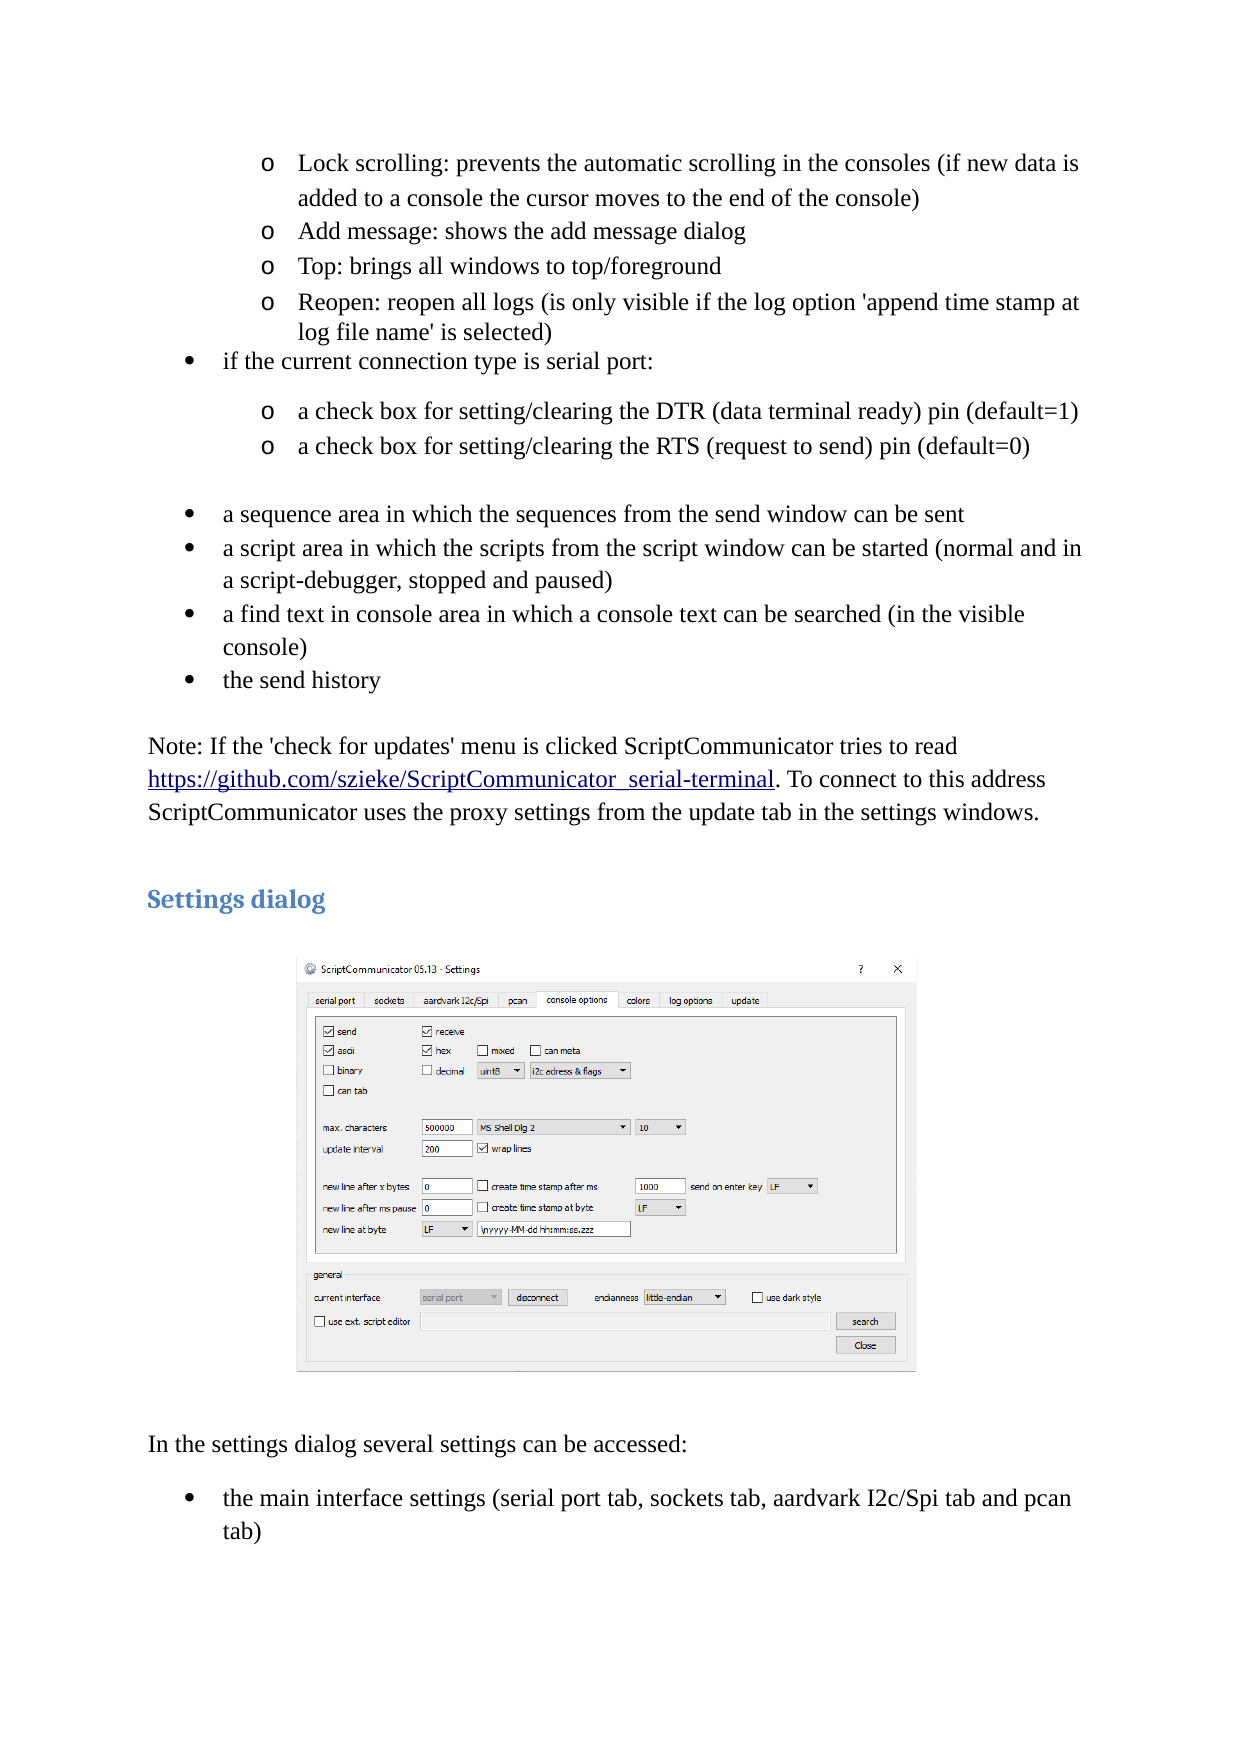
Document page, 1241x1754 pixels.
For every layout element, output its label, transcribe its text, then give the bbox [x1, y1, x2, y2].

list Top: brings all windows to top/foreground [260, 251, 1093, 282]
subtitle Settings dialog [148, 884, 1093, 915]
list the main interface settings (serial port tab, sockets tab, aardvark I2c/Spi tab and pcan tab) [185, 1483, 1093, 1545]
list if the current connection type is serial port: [185, 346, 1093, 375]
list a check box for setting/clearing the DTR (data terminal ready) pin (default=1) [260, 396, 1093, 427]
list Reopen: reopen all logs (is only visible if the log option 'append time stamp at log file name' is selected) [260, 287, 1093, 346]
list a sequence area in which the sequences from the send window can be sent [185, 499, 1093, 528]
list a script area in which the scripts from the script window can be started (normal and in a script-debugger, stopped and paused) [185, 533, 1093, 594]
picture [296, 957, 917, 1372]
list a find text in console area in which a console text can be searched (in the visible console) [185, 599, 1093, 660]
text In the settings dialog several settings can be accessed: [148, 1429, 1093, 1458]
list the send history [185, 665, 1093, 693]
list Add message: shows the add message dialog [260, 216, 1093, 247]
list a check box for setting/clearing the RTS (request to send) pin (default=0) [260, 431, 1093, 462]
list Note: If the 'check for updates' menu is clicked ScriptCommunicator tries to read https://github.com/szieke/ScriptCommunicator_serial-terminal. To connect to this address ScriptCommunicator uses the proxy settings from the update tab in the settings windows. [148, 731, 1093, 826]
list Lock scrolling: prevents the automatic scrolling in the consoles (if new data is added to a console the cursor moves to the end of the console) [260, 148, 1093, 211]
